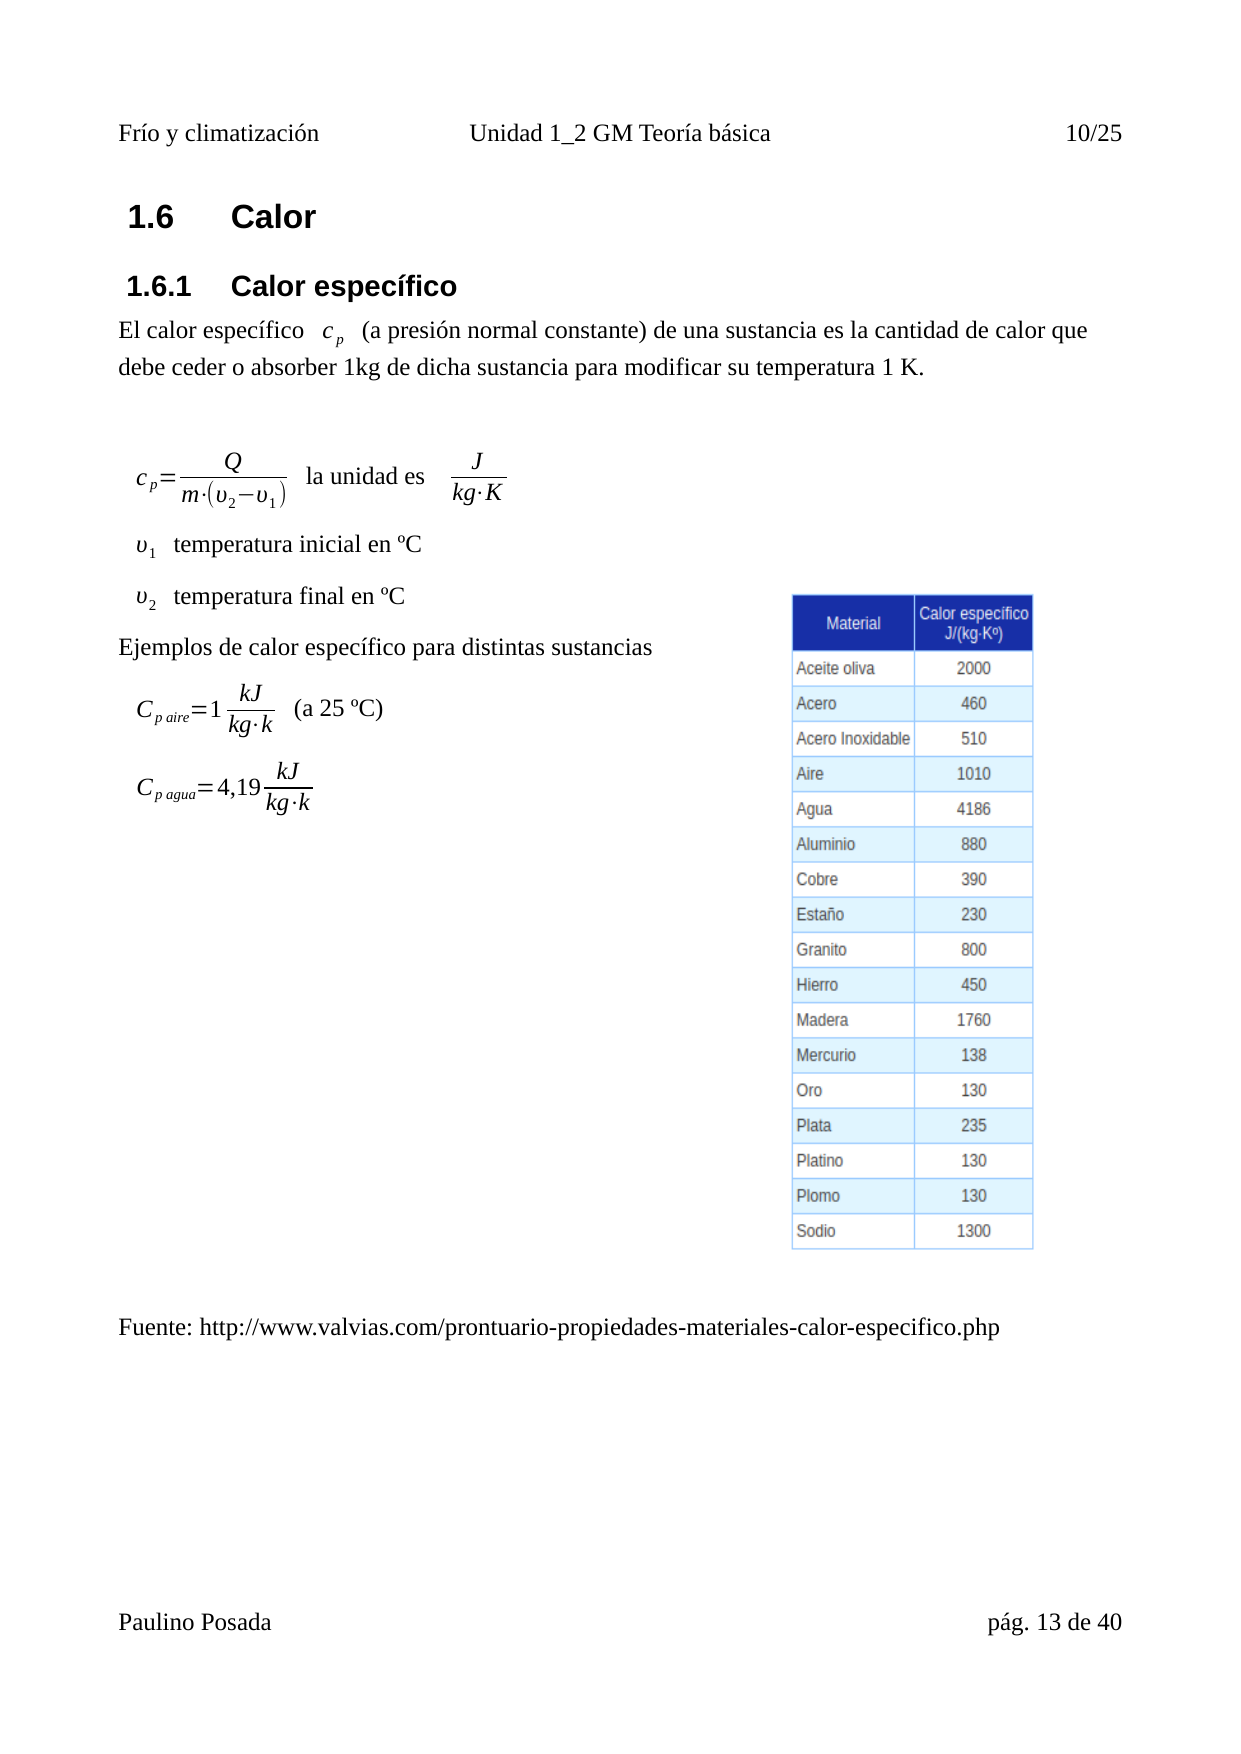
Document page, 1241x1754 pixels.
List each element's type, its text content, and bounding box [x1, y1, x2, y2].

text (a 25 ºC) [118, 680, 788, 739]
text temperatura inicial en ºC [118, 529, 1122, 562]
text Fuente: http://www.valvias.com/prontuario-propiedades-materiales-calor-especifico.php [118, 1312, 1122, 1340]
text la unidad es [118, 447, 1122, 511]
text [1040, 632, 1122, 661]
picture [788, 590, 1040, 1261]
subtitle Calor específico [118, 269, 1122, 303]
text temperatura final en ºC [118, 581, 1122, 613]
subtitle Calor [118, 197, 1122, 236]
text El calor específico(a presión normal constante) de una sustancia es la cantidad de calor que debe ceder o absorber 1kg de dicha sustancia para modificar su temperatura 1 K. [118, 315, 1122, 381]
text [1040, 680, 1122, 739]
text Ejemplos de calor específico para distintas sustancias [118, 632, 788, 661]
